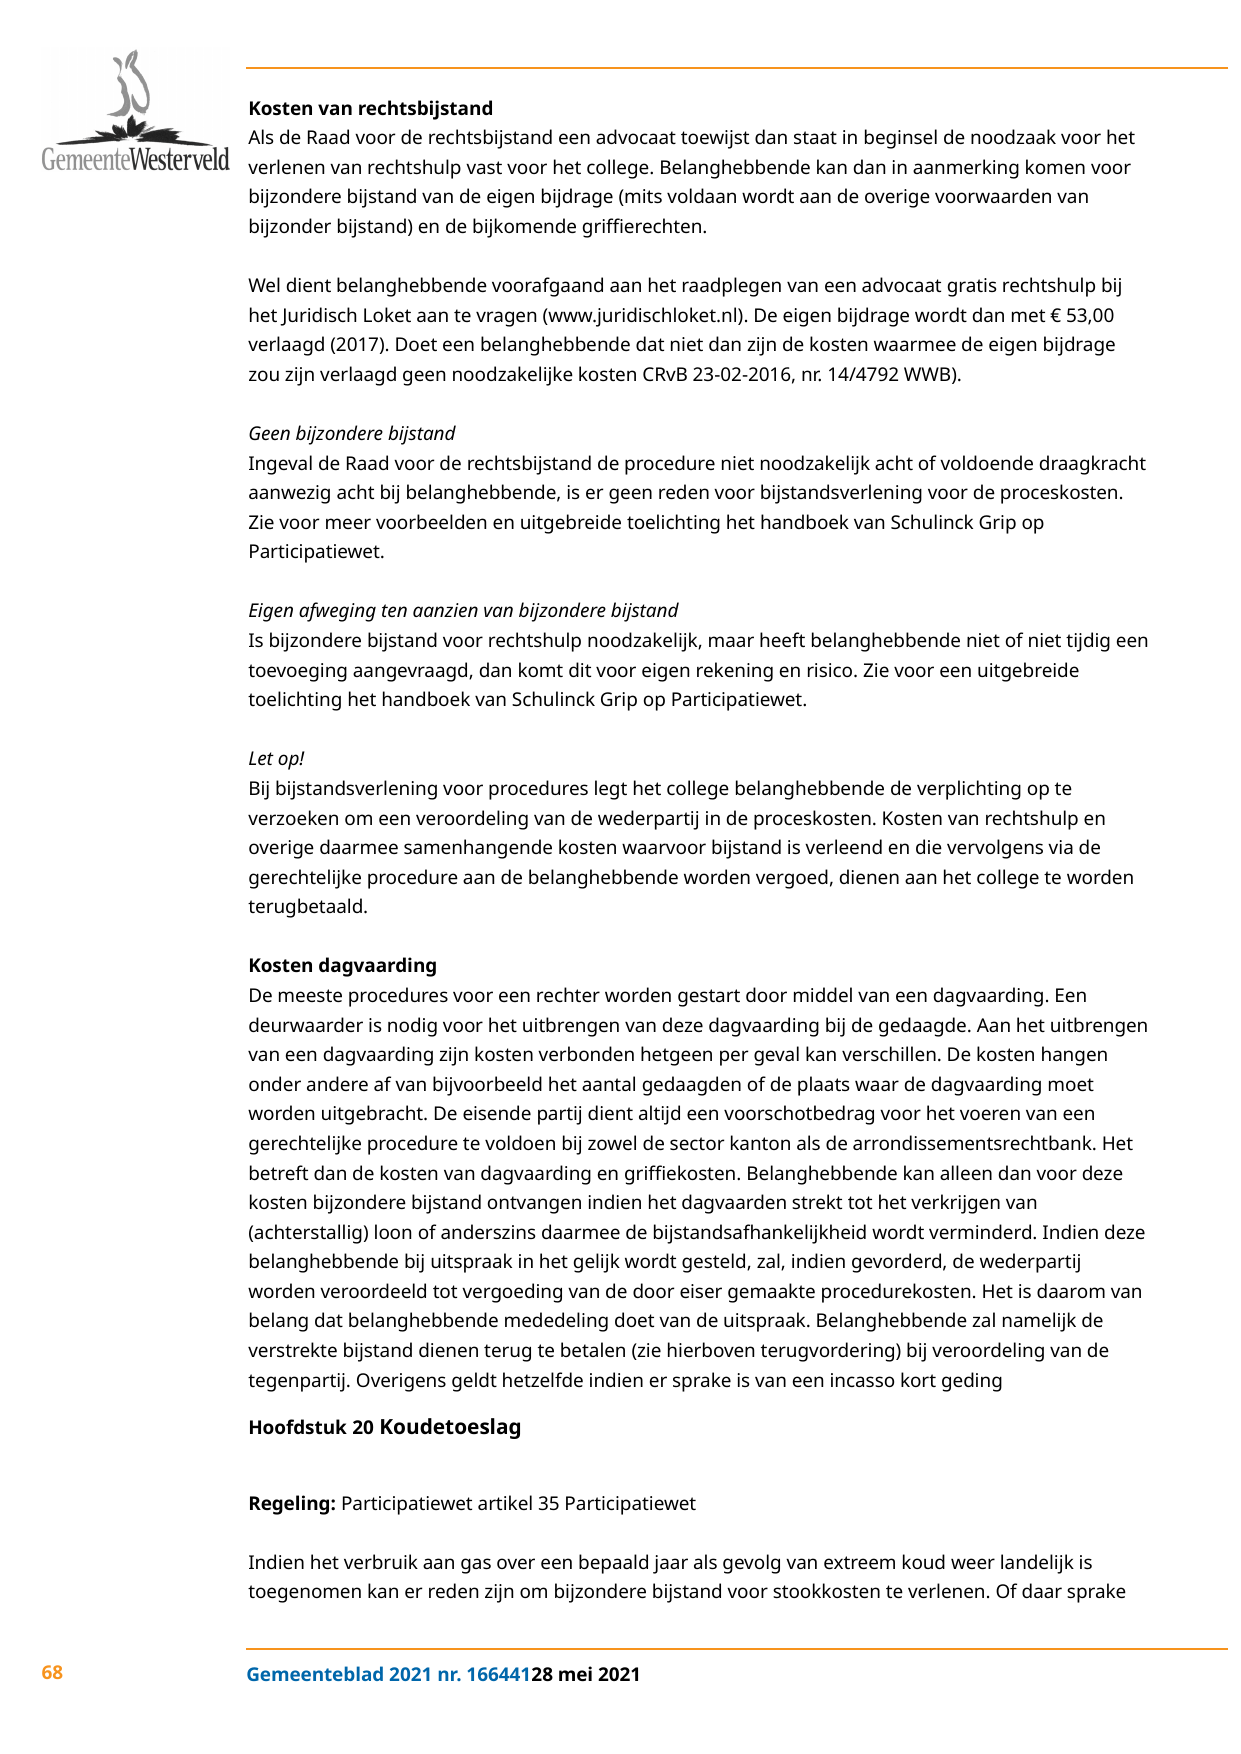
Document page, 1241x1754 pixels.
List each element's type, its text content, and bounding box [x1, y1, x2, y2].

text Geen bijzondere bijstand [248, 420, 1152, 446]
text Eigen afweging ten aanzien van bijzondere bijstand [248, 598, 1152, 623]
text Wel dient belanghebbende voorafgaand aan het raadplegen van een advocaat gratis rechtshulp bij het Juridisch Loket aan te vragen (www.juridischloket.nl). De eigen bijdrage wordt dan met € 53,00 verlaagd (2017). Doet een belanghebbende dat niet dan zijn de kosten waarmee de eigen bijdrage zou zijn verlaagd geen noodzakelijke kosten CRvB 23-02-2016, nr. 14/4792 WWB). [248, 272, 1152, 387]
text Als de Raad voor de rechtsbijstand een advocaat toewijst dan staat in beginsel de noodzaak voor het verlenen van rechtshulp vast voor het college. Belanghebbende kan dan in aanmerking komen voor bijzondere bijstand van de eigen bijdrage (mits voldaan wordt aan de overige voorwaarden van bijzonder bijstand) en de bijkomende griffierechten. [248, 124, 1152, 239]
text Ingeval de Raad voor de rechtsbijstand de procedure niet noodzakelijk acht of voldoende draagkracht aanwezig acht bij belanghebbende, is er geen reden voor bijstandsverlening voor de proceskosten. Zie voor meer voorbeelden en uitgebreide toelichting het handboek van Schulinck Grip op Participatiewet. [248, 450, 1152, 564]
text Hoofdstuk 20 Koudetoeslag [248, 1412, 1152, 1441]
table_header Regeling: Participatiewet artikel 35 Participatiewet [248, 1490, 1152, 1516]
text Bij bijstandsverlening voor procedures legt het college belanghebbende de verplichting op te verzoeken om een veroordeling van de wederpartij in de proceskosten. Kosten van rechtshulp en overige daarmee samenhangende kosten waarvoor bijstand is verleend en die vervolgens via de gerechtelijke procedure aan de belanghebbende worden vergoed, dienen aan het college te worden terugbetaald. [248, 775, 1152, 919]
text Kosten van rechtsbijstand [248, 95, 1152, 121]
text Let op! [248, 746, 1152, 771]
text De meeste procedures voor een rechter worden gestart door middel van een dagvaarding. Een deurwaarder is nodig voor het uitbrengen van deze dagvaarding bij de gedaagde. Aan het uitbrengen van een dagvaarding zijn kosten verbonden hetgeen per geval kan verschillen. De kosten hangen onder andere af van bijvoorbeeld het aantal gedaagden of de plaats waar de dagvaarding moet worden uitgebracht. De eisende partij dient altijd een voorschotbedrag voor het voeren van een gerechtelijke procedure te voldoen bij zowel de sector kanton als de arrondissementsrechtbank. Het betreft dan de kosten van dagvaarding en griffiekosten. Belanghebbende kan alleen dan voor deze kosten bijzondere bijstand ontvangen indien het dagvaarden strekt tot het verkrijgen van (achterstallig) loon of anderszins daarmee de bijstandsafhankelijkheid wordt verminderd. Indien deze belanghebbende bij uitspraak in het gelijk wordt gesteld, zal, indien gevorderd, de wederpartij worden veroordeeld tot vergoeding van de door eiser gemaakte procedurekosten. Het is daarom van belang dat belanghebbende mededeling doet van de uitspraak. Belanghebbende zal namelijk de verstrekte bijstand dienen terug te betalen (zie hierboven terugvordering) bij veroordeling van de tegenpartij. Overigens geldt hetzelfde indien er sprake is van een incasso kort geding [248, 982, 1152, 1393]
picture [41, 47, 231, 172]
text Indien het verbruik aan gas over een bepaald jaar als gevolg van extreem koud weer landelijk is toegenomen kan er reden zijn om bijzondere bijstand voor stookkosten te verlenen. Of daar sprake [248, 1549, 1152, 1604]
text Kosten dagvaarding [248, 953, 1152, 978]
text Is bijzondere bijstand voor rechtshulp noodzakelijk, maar heeft belanghebbende niet of niet tijdig een toevoeging aangevraagd, dan komt dit voor eigen rekening en risico. Zie voor een uitgebreide toelichting het handboek van Schulinck Grip op Participatiewet. [248, 627, 1152, 712]
